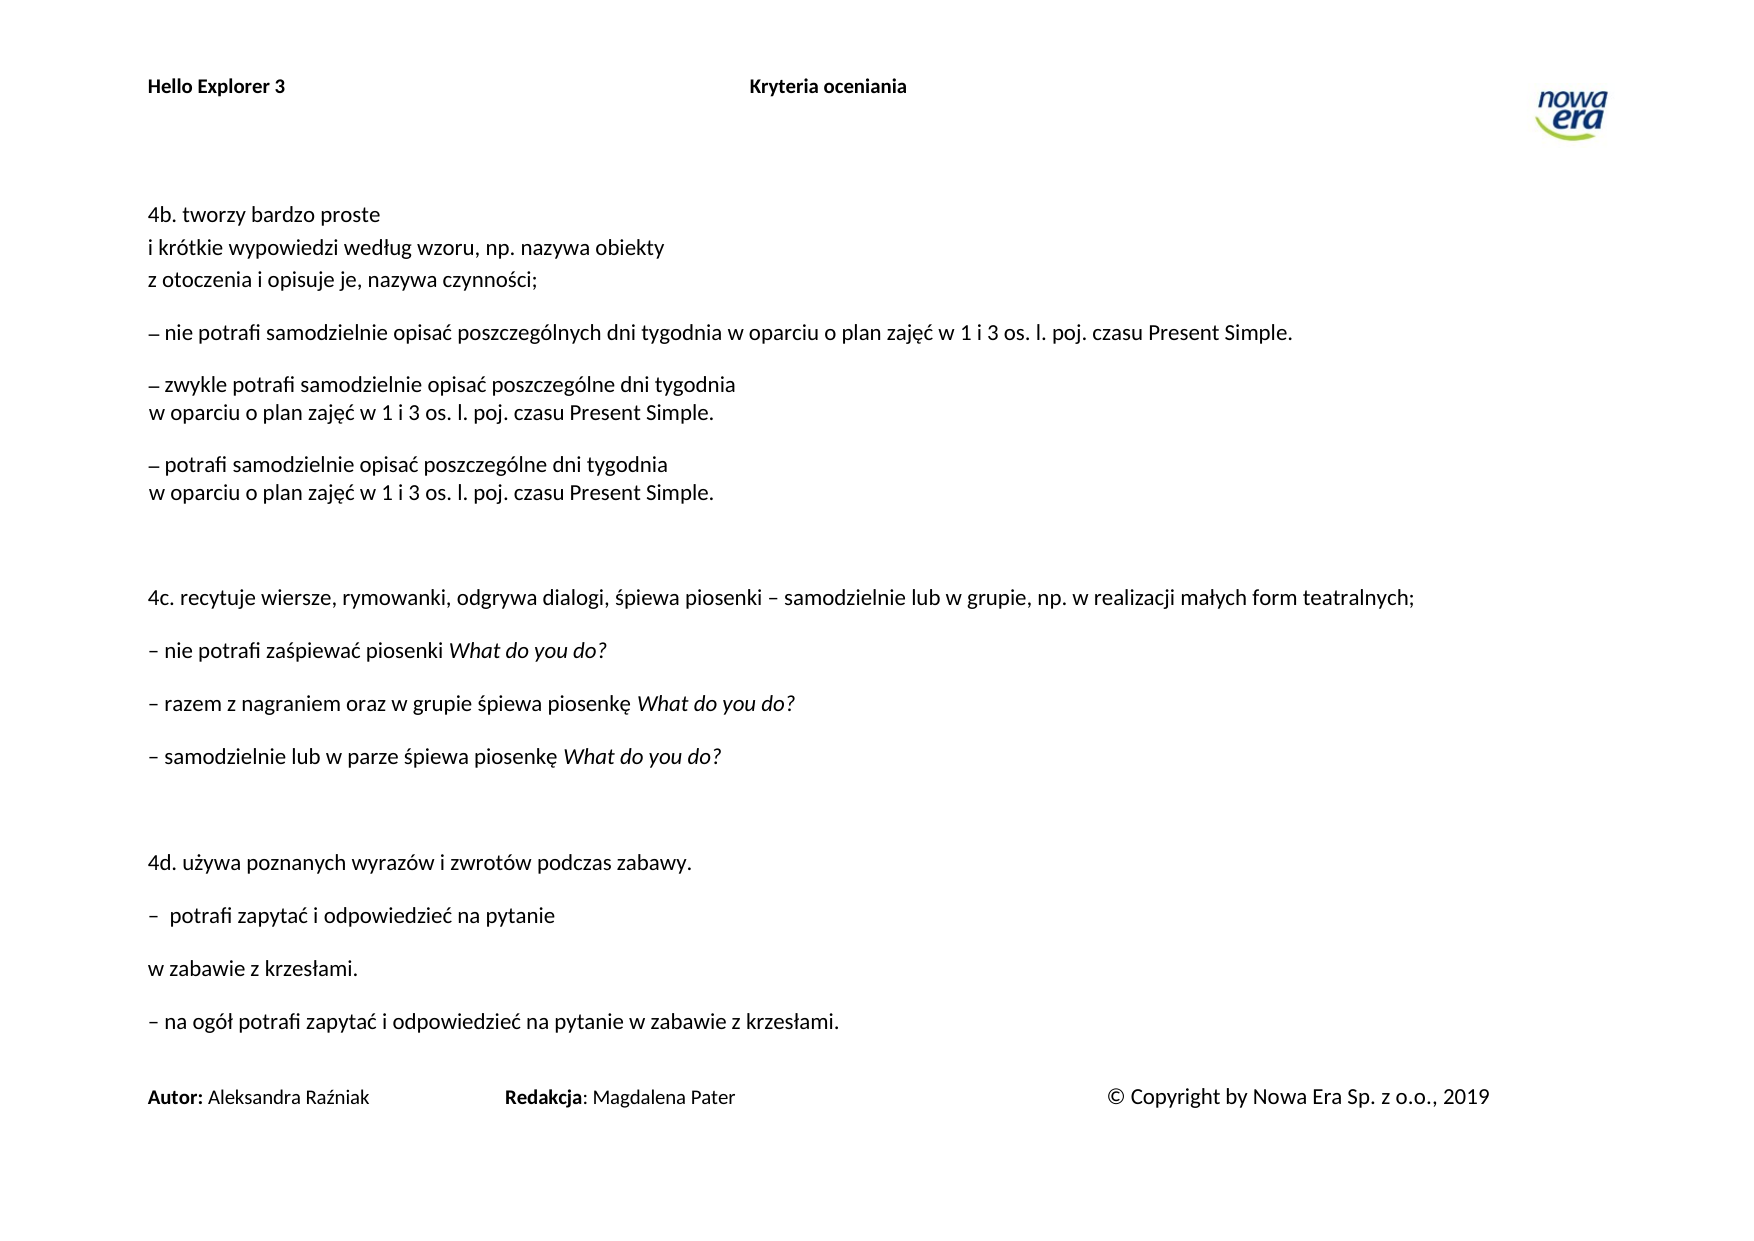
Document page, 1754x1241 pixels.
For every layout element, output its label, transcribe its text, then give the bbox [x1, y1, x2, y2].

text 4d. używa poznanych wyrazów i zwrotów podczas zabawy. [148, 848, 1606, 876]
picture [1526, 83, 1621, 148]
text – na ogół potrafi zapytać i odpowiedzieć na pytanie w zabawie z krzesłami. [148, 1007, 1606, 1036]
text – potrafi zapytać i odpowiedzieć na pytanie [148, 901, 1606, 929]
text w zabawie z krzesłami. [148, 954, 1606, 982]
text 4c. recytuje wiersze, rymowanki, odgrywa dialogi, śpiewa piosenki – samodzielnie lub w grupie, np. w realizacji małych form teatralnych; [148, 583, 1606, 611]
text – zwykle potrafi samodzielnie opisać poszczególne dni tygodnia w oparciu o plan zajęć w 1 i 3 os. l. poj. czasu Present Simple. [149, 370, 1605, 426]
text – nie potrafi samodzielnie opisać poszczególnych dni tygodnia w oparciu o plan zajęć w 1 i 3 os. l. poj. czasu Present Simple. [149, 318, 1605, 346]
text 4b. tworzy bardzo proste i krótkie wypowiedzi według wzoru, np. nazywa obiekty z otoczenia i opisuje je, nazywa czynności; [148, 201, 1606, 293]
text – samodzielnie lub w parze śpiewa piosenkę What do you do? [148, 742, 1606, 770]
text – potrafi samodzielnie opisać poszczególne dni tygodnia w oparciu o plan zajęć w 1 i 3 os. l. poj. czasu Present Simple. [149, 450, 1605, 506]
text – razem z nagraniem oraz w grupie śpiewa piosenkę What do you do? [148, 689, 1606, 717]
text – nie potrafi zaśpiewać piosenki What do you do? [148, 636, 1606, 664]
